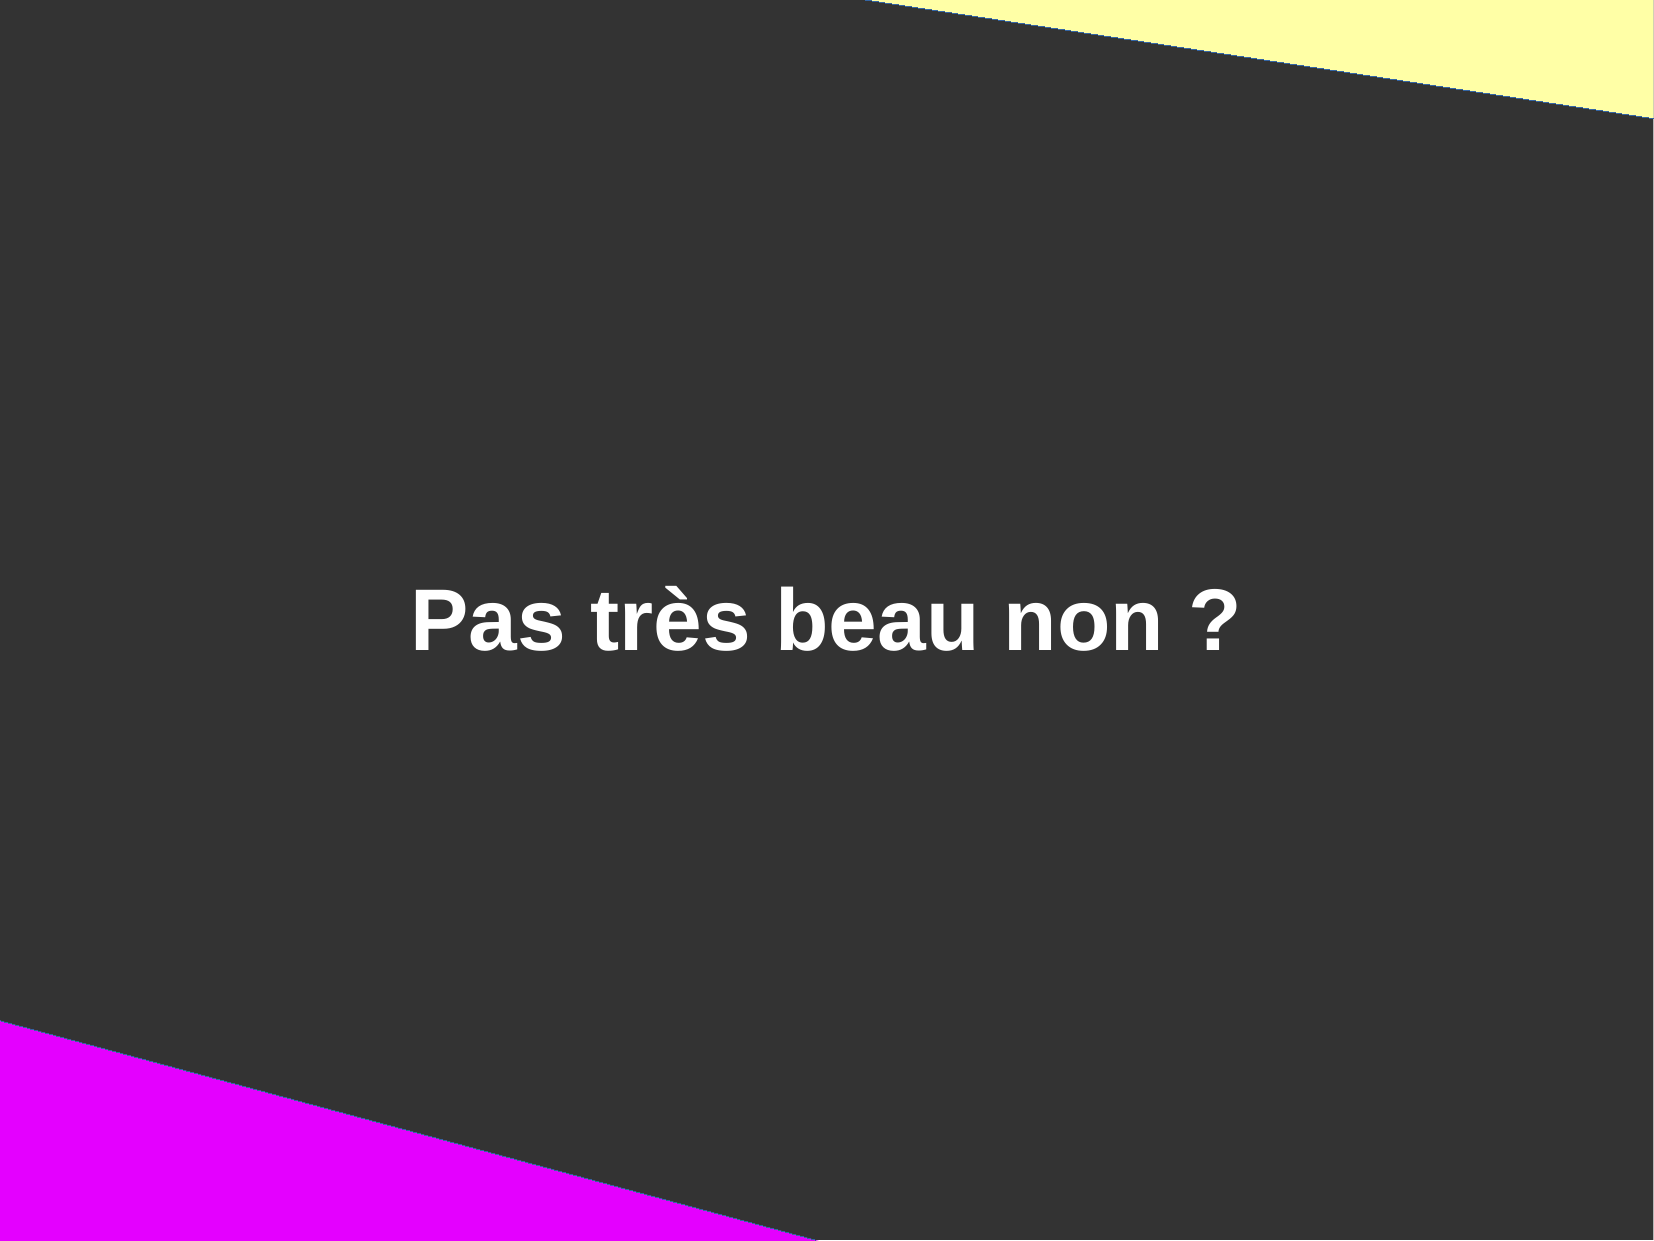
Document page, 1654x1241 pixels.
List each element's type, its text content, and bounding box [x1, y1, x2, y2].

text_box [0, 1020, 819, 1241]
text_box [865, 0, 1654, 119]
title Pas très beau non ? [31, 571, 1622, 702]
